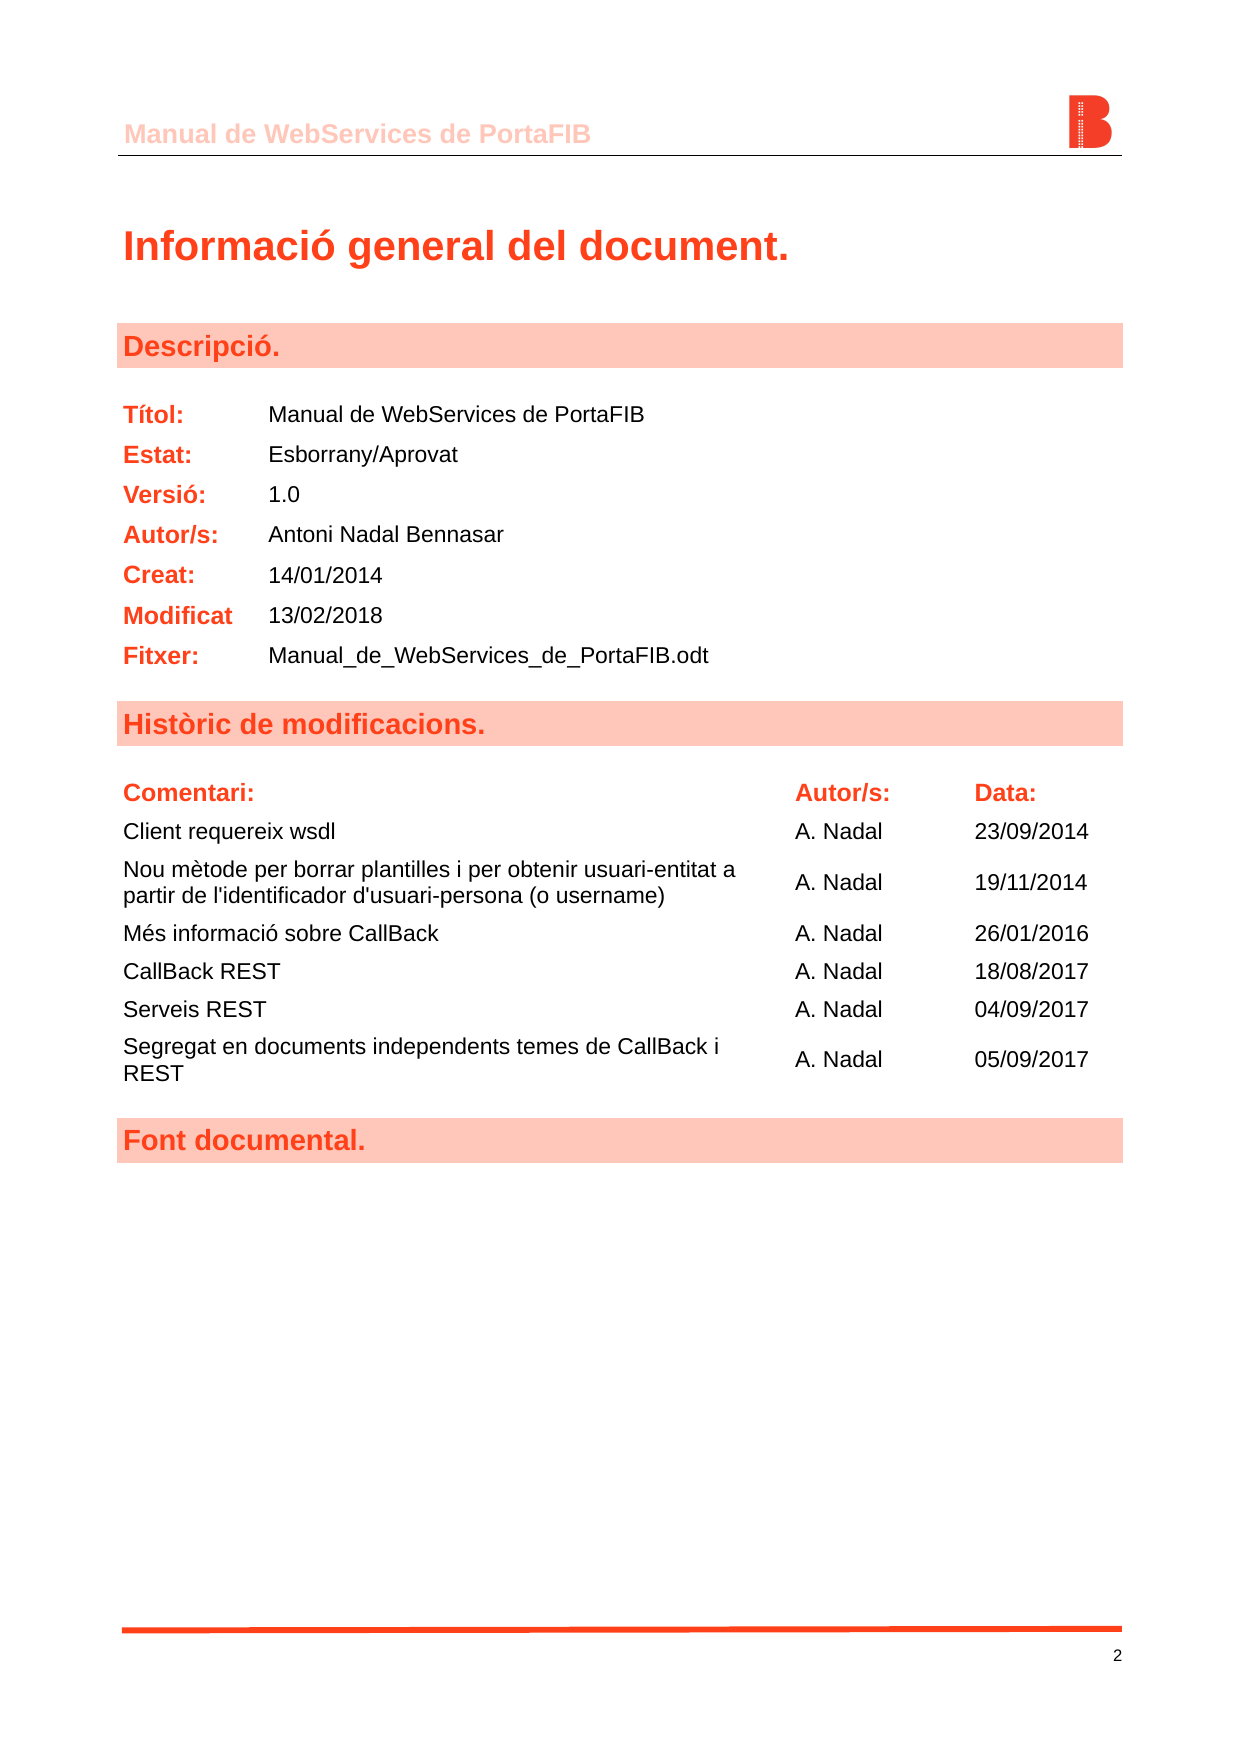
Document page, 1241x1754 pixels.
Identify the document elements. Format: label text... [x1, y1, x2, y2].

table_cell Manual de WebServices de PortaFIB [262, 394, 1123, 434]
table_cell 04/09/2017 [969, 990, 1123, 1028]
table_cell Client requereix wsdl [117, 812, 789, 850]
table_cell Estat: [117, 434, 262, 474]
table_cell Modificat [117, 595, 262, 635]
table_cell 23/09/2014 [969, 812, 1123, 850]
table_cell [117, 746, 1123, 772]
picture [1063, 94, 1117, 150]
table_cell [117, 1226, 1123, 1266]
table_cell [117, 1092, 1123, 1118]
table_cell A. Nadal [789, 990, 969, 1028]
table_cell A. Nadal [789, 952, 969, 990]
table_cell Autor/s: [789, 772, 969, 812]
table_cell 19/11/2014 [969, 850, 1123, 914]
table_cell Creat: [117, 555, 262, 595]
table_cell 26/01/2016 [969, 914, 1123, 952]
table_cell [117, 368, 1123, 394]
table_cell [117, 675, 1123, 701]
table_cell Serveis REST [117, 990, 789, 1028]
table_cell Font documental. [117, 1118, 1123, 1163]
table_cell 05/09/2017 [969, 1028, 1123, 1092]
table_cell Autor/s: [117, 515, 262, 555]
table_header Informació general del document. [117, 216, 1123, 323]
table_cell A. Nadal [789, 914, 969, 952]
table_cell [117, 1304, 1123, 1342]
table_cell 13/02/2018 [262, 595, 1123, 635]
table_cell A. Nadal [789, 1028, 969, 1092]
table_cell Històric de modificacions. [117, 701, 1123, 746]
table_cell [117, 1266, 1123, 1304]
table_cell Nou mètode per borrar plantilles i per obtenir usuari-entitat a partir de l'identificador d'usuari-persona (o username) [117, 850, 789, 914]
table_cell Manual_de_WebServices_de_PortaFIB.odt [262, 635, 1123, 675]
table_cell Segregat en documents independents temes de CallBack i REST [117, 1028, 789, 1092]
table_cell 14/01/2014 [262, 555, 1123, 595]
table_cell CallBack REST [117, 952, 789, 990]
table_cell A. Nadal [789, 812, 969, 850]
table_cell Descripció. [117, 323, 1123, 368]
table_cell Antoni Nadal Bennasar [262, 515, 1123, 555]
table_cell 18/08/2017 [969, 952, 1123, 990]
table_cell Fitxer: [117, 635, 262, 675]
table_cell Títol: [117, 394, 262, 434]
table_cell Data: [969, 772, 1123, 812]
table_cell [117, 1163, 1123, 1188]
table_cell [117, 1189, 1123, 1226]
table_cell Més informació sobre CallBack [117, 914, 789, 952]
table_cell A. Nadal [789, 850, 969, 914]
table_cell Comentari: [117, 772, 789, 812]
table_cell 1.0 [262, 474, 1123, 514]
table_cell Esborrany/Aprovat [262, 434, 1123, 474]
table_cell Versió: [117, 474, 262, 514]
